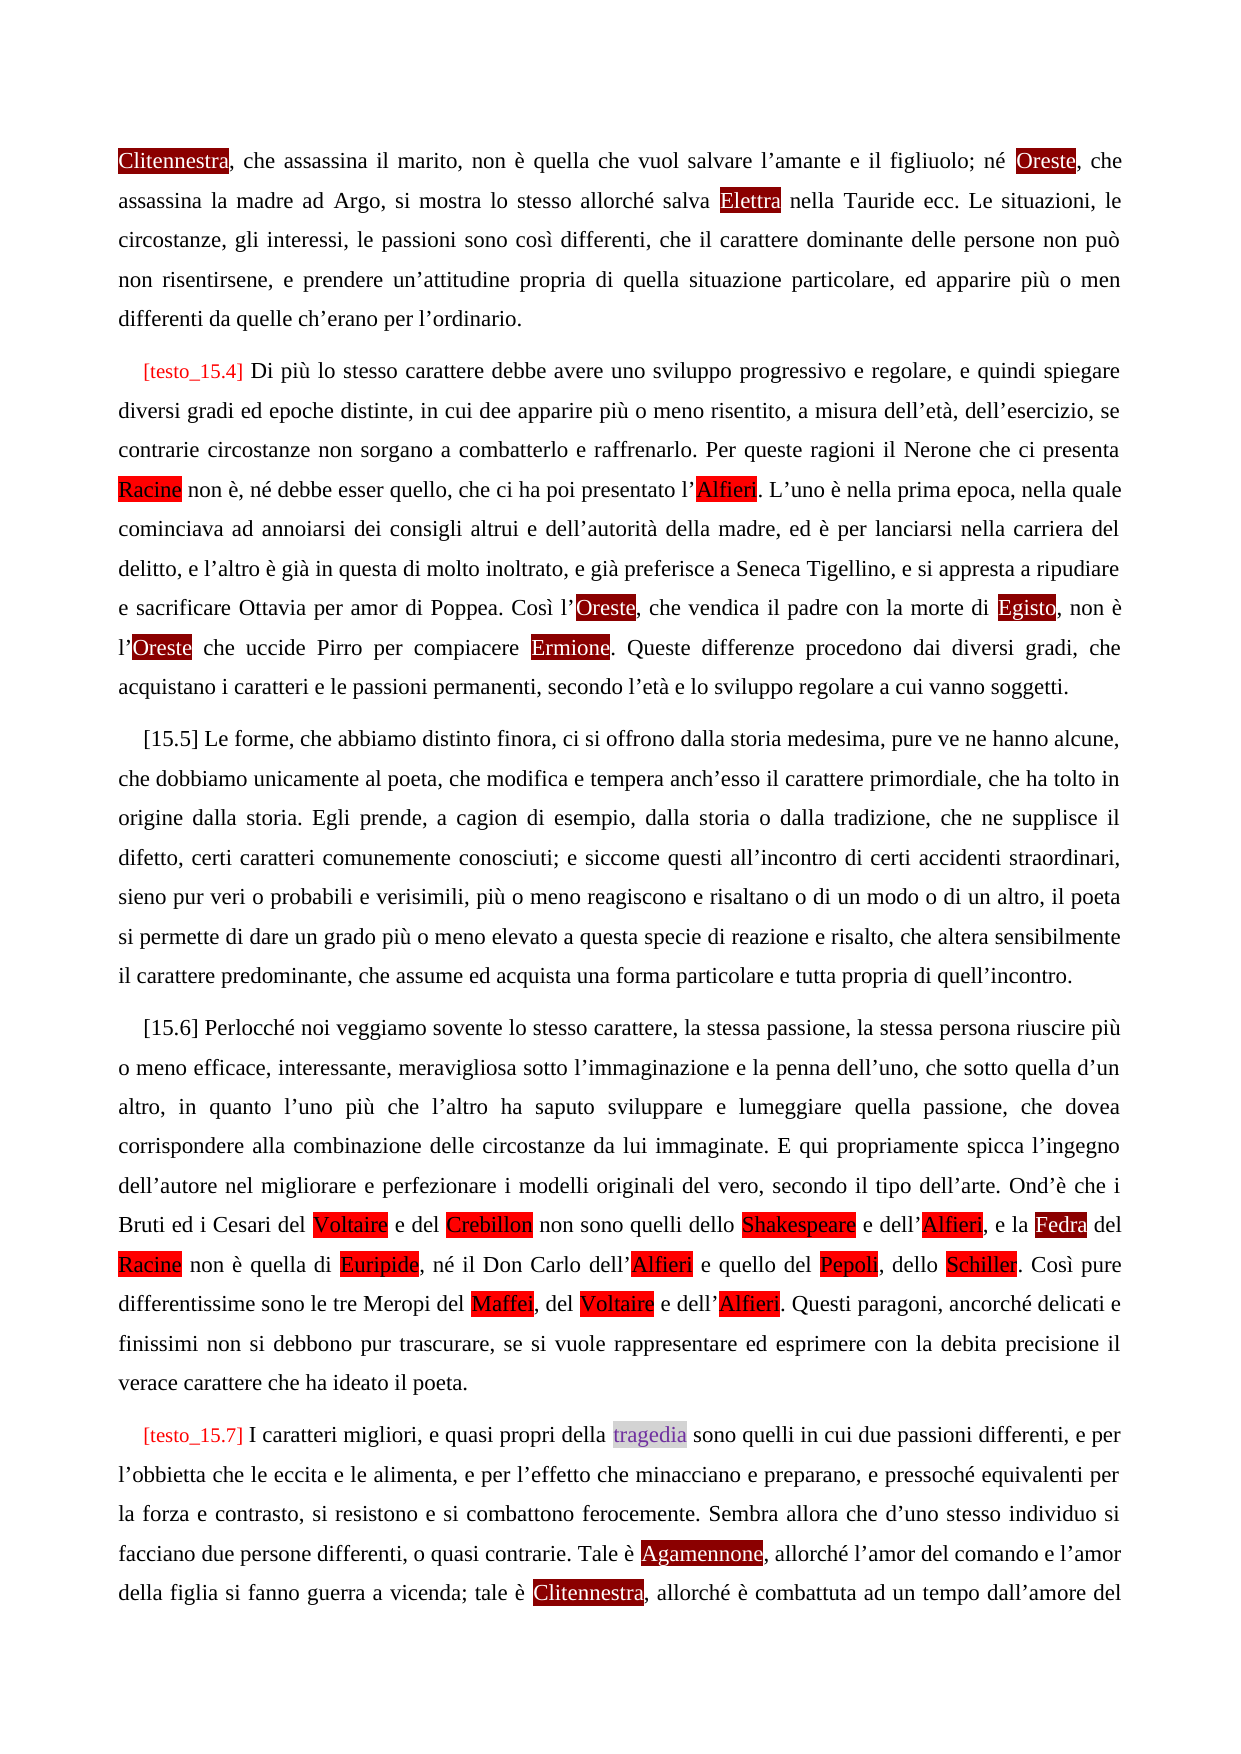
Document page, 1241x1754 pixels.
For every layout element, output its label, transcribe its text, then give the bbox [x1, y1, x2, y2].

text [15.6] Perlocché noi veggiamo sovente lo stesso carattere, la stessa passione, la stessa persona riuscire più o meno efficace, interessante, meravigliosa sotto l’immaginazione e la penna dell’uno, che sotto quella d’un altro, in quanto l’uno più che l’altro ha saputo sviluppare e lumeggiare quella passione, che dovea corrispondere alla combinazione delle circostanze da lui immaginate. E qui propriamente spicca l’ingegno dell’autore nel migliorare e perfezionare i modelli originali del vero, secondo il tipo dell’arte. Ond’è che i Bruti ed i Cesari del Voltaire e del Crebillon non sono quelli dello Shakespeare e dell’Alfieri, e la Fedra del Racine non è quella di Euripide, né il Don Carlo dell’Alfieri e quello del Pepoli, dello Schiller. Così pure differentissime sono le tre Meropi del Maffei, del Voltaire e dell’Alfieri. Questi paragoni, ancorché delicati e finissimi non si debbono pur trascurare, se si vuole rappresentare ed esprimere con la debita precisione il verace carattere che ha ideato il poeta. [118, 1014, 1122, 1396]
text Clitennestra, che assassina il marito, non è quella che vuol salvare l’amante e il figliuolo; né Oreste, che assassina la madre ad Argo, si mostra lo stesso allorché salva Elettra nella Tauride ecc. Le situazioni, le circostanze, gli interessi, le passioni sono così differenti, che il carattere dominante delle persone non può non risentirsene, e prendere un’attitudine propria di quella situazione particolare, ed apparire più o men differenti da quelle ch’erano per l’ordinario. [118, 148, 1122, 332]
text [testo_15.4] Di più lo stesso carattere debbe avere uno sviluppo progressivo e regolare, e quindi spiegare diversi gradi ed epoche distinte, in cui dee apparire più o meno risentito, a misura dell’età, dell’esercizio, se contrarie circostanze non sorgano a combatterlo e raffrenarlo. Per queste ragioni il Nerone che ci presenta Racine non è, né debbe esser quello, che ci ha poi presentato l’Alfieri. L’uno è nella prima epoca, nella quale cominciava ad annoiarsi dei consigli altrui e dell’autorità della madre, ed è per lanciarsi nella carriera del delitto, e l’altro è già in questa di molto inoltrato, e già preferisce a Seneca Tigellino, e si appresta a ripudiare e sacrificare Ottavia per amor di Poppea. Così l’Oreste, che vendica il padre con la morte di Egisto, non è l’Oreste che uccide Pirro per compiacere Ermione. Queste differenze procedono dai diversi gradi, che acquistano i caratteri e le passioni permanenti, secondo l’età e lo sviluppo regolare a cui vanno soggetti. [118, 357, 1122, 700]
text [15.5] Le forme, che abbiamo distinto finora, ci si offrono dalla storia medesima, pure ve ne hanno alcune, che dobbiamo unicamente al poeta, che modifica e tempera anch’esso il carattere primordiale, che ha tolto in origine dalla storia. Egli prende, a cagion di esempio, dalla storia o dalla tradizione, che ne supplisce il difetto, certi caratteri comunemente conosciuti; e siccome questi all’incontro di certi accidenti straordinari, sieno pur veri o probabili e verisimili, più o meno reagiscono e risaltano o di un modo o di un altro, il poeta si permette di dare un grado più o meno elevato a questa specie di reazione e risalto, che altera sensibilmente il carattere predominante, che assume ed acquista una forma particolare e tutta propria di quell’incontro. [118, 725, 1122, 988]
text [testo_15.7] I caratteri migliori, e quasi propri della tragedia sono quelli in cui due passioni differenti, e per l’obbietta che le eccita e le alimenta, e per l’effetto che minacciano e preparano, e pressoché equivalenti per la forza e contrasto, si resistono e si combattono ferocemente. Sembra allora che d’uno stesso individuo si facciano due persone differenti, o quasi contrarie. Tale è Agamennone, allorché l’amor del comando e l’amor della figlia si fanno guerra a vicenda; tale è Clitennestra, allorché è combattuta ad un tempo dall’amore del [118, 1421, 1122, 1606]
